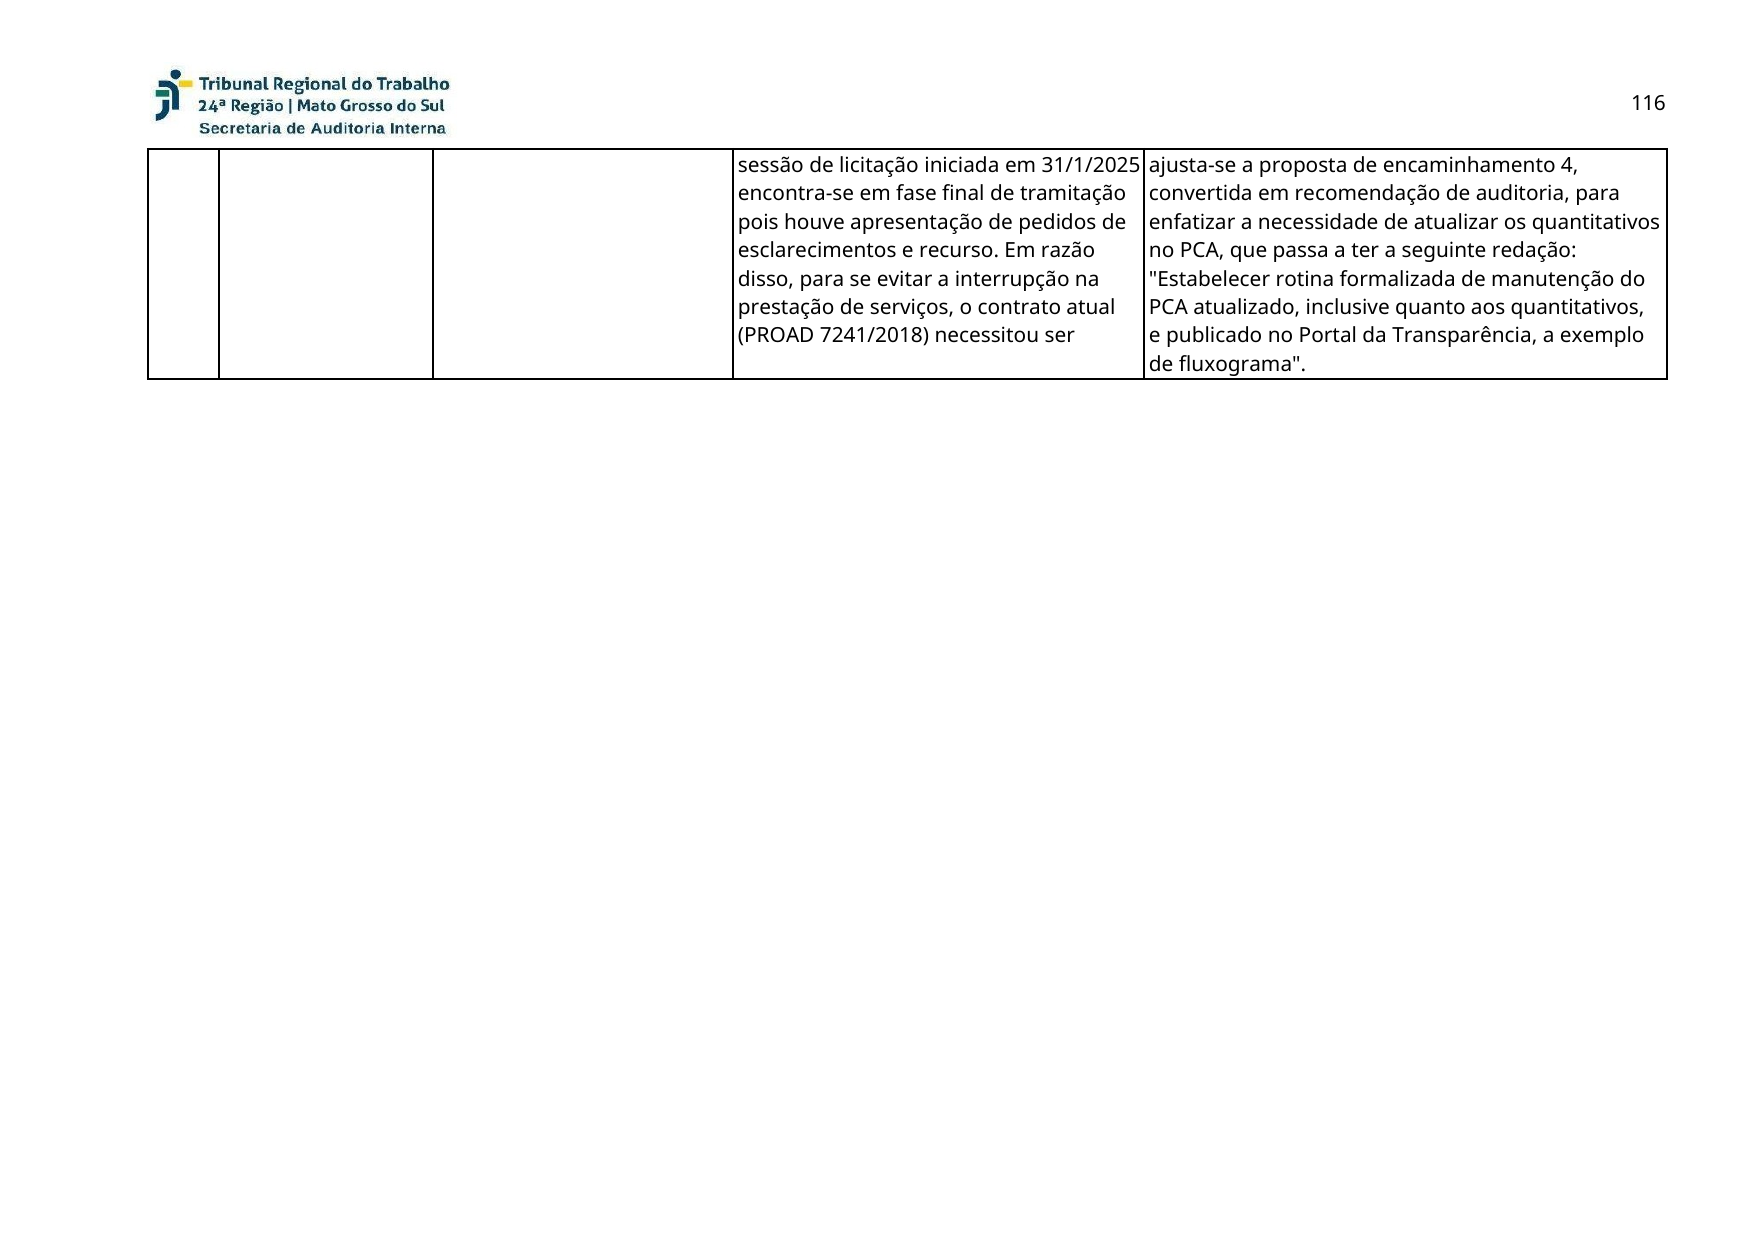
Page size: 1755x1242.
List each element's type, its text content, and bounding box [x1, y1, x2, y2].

table_cell [434, 150, 732, 377]
table_cell [220, 150, 432, 377]
table_cell ajusta-se a proposta de encaminhamento 4, convertida em recomendação de auditoria, para enfatizar a necessidade de atualizar os quantitativos no PCA, que passa a ter a seguinte redação: "Estabelecer rotina formalizada de manutenção do PCA atualizado, inclusive quanto aos quantitativos, e publicado no Portal da Transparência, a exemplo de fluxograma". [1145, 150, 1666, 377]
table_cell [149, 150, 218, 377]
table_cell sessão de licitação iniciada em 31/1/2025 encontra-se em fase final de tramitação pois houve apresentação de pedidos de esclarecimentos e recurso. Em razão disso, para se evitar a interrupção na prestação de serviços, o contrato atual (PROAD 7241/2018) necessitou ser [734, 150, 1143, 377]
